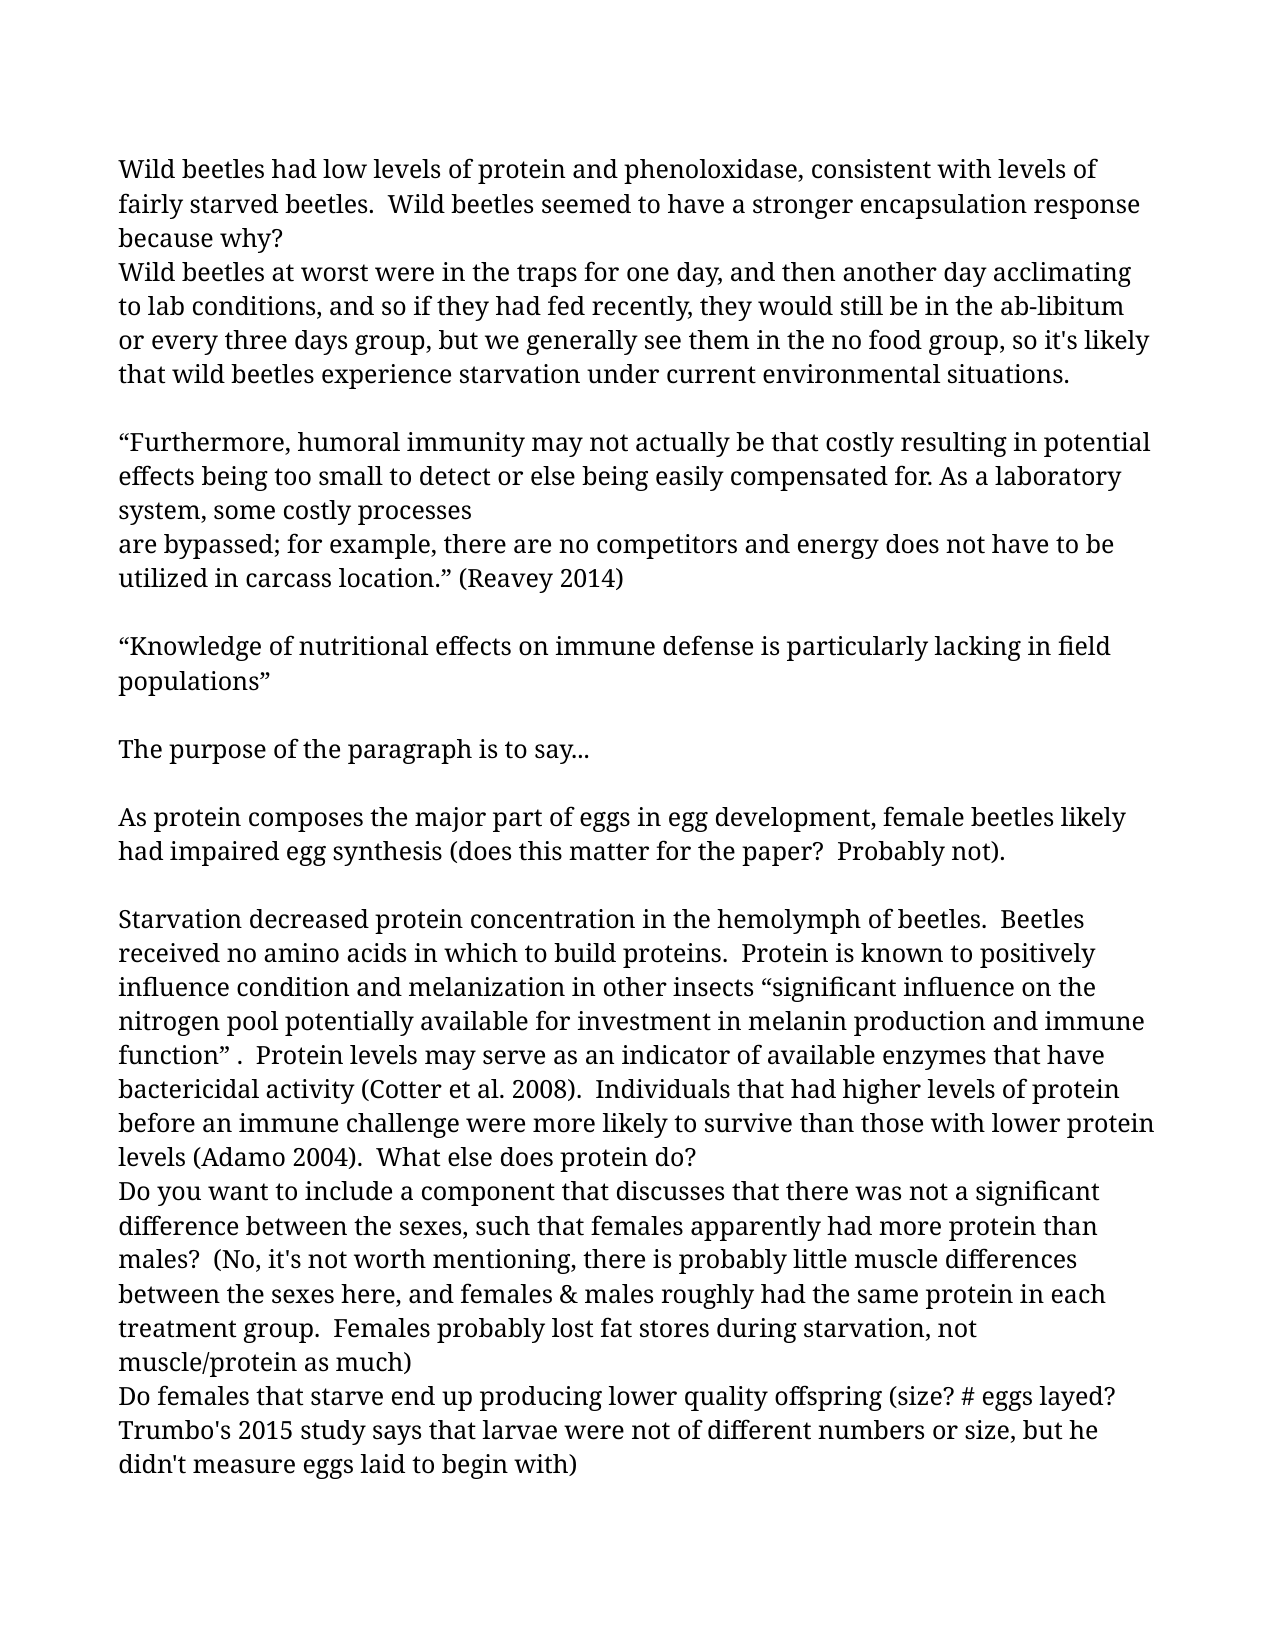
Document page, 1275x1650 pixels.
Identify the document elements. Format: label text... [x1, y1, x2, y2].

text “Furthermore, humoral immunity may not actually be that costly resulting in potential effects being too small to detect or else being easily compensated for. As a laboratory system, some costly processes [118, 425, 1157, 527]
text Do females that starve end up producing lower quality offspring (size? # eggs layed? Trumbo's 2015 study says that larvae were not of different numbers or size, but he didn't measure eggs laid to begin with) [118, 1378, 1157, 1481]
text are bypassed; for example, there are no competitors and energy does not have to be utilized in carcass location.” (Reavey 2014) [118, 527, 1157, 595]
text Do you want to include a component that discusses that there was not a significant difference between the sexes, such that females apparently had more protein than males? (No, it's not worth mentioning, there is probably little muscle differences between the sexes here, and females & males roughly had the same protein in each treatment group. Females probably lost fat stores during starvation, not muscle/protein as much) [118, 1174, 1157, 1378]
text The purpose of the paragraph is to say... [118, 731, 1157, 765]
text As protein composes the major part of eggs in egg development, female beetles likely had impaired egg synthesis (does this matter for the paper? Probably not). [118, 799, 1157, 867]
text Wild beetles had low levels of protein and phenoloxidase, consistent with levels of fairly starved beetles. Wild beetles seemed to have a stronger encapsulation response because why? [118, 152, 1157, 254]
text Starvation decreased protein concentration in the hemolymph of beetles. Beetles received no amino acids in which to build proteins. Protein is known to positively influence condition and melanization in other insects “significant influence on the nitrogen pool potentially available for investment in melanin production and immune function” . Protein levels may serve as an indicator of available enzymes that have bactericidal activity (Cotter et al. 2008). Individuals that had higher levels of protein before an immune challenge were more likely to survive than those with lower protein levels (Adamo 2004). What else does protein do? [118, 902, 1157, 1174]
text “Knowledge of nutritional effects on immune defense is particularly lacking in field populations” [118, 629, 1157, 697]
text Wild beetles at worst were in the traps for one day, and then another day acclimating to lab conditions, and so if they had fed recently, they would still be in the ab-libitum or every three days group, but we generally see them in the no food group, so it's likely that wild beetles experience starvation under current environmental situations. [118, 254, 1157, 391]
